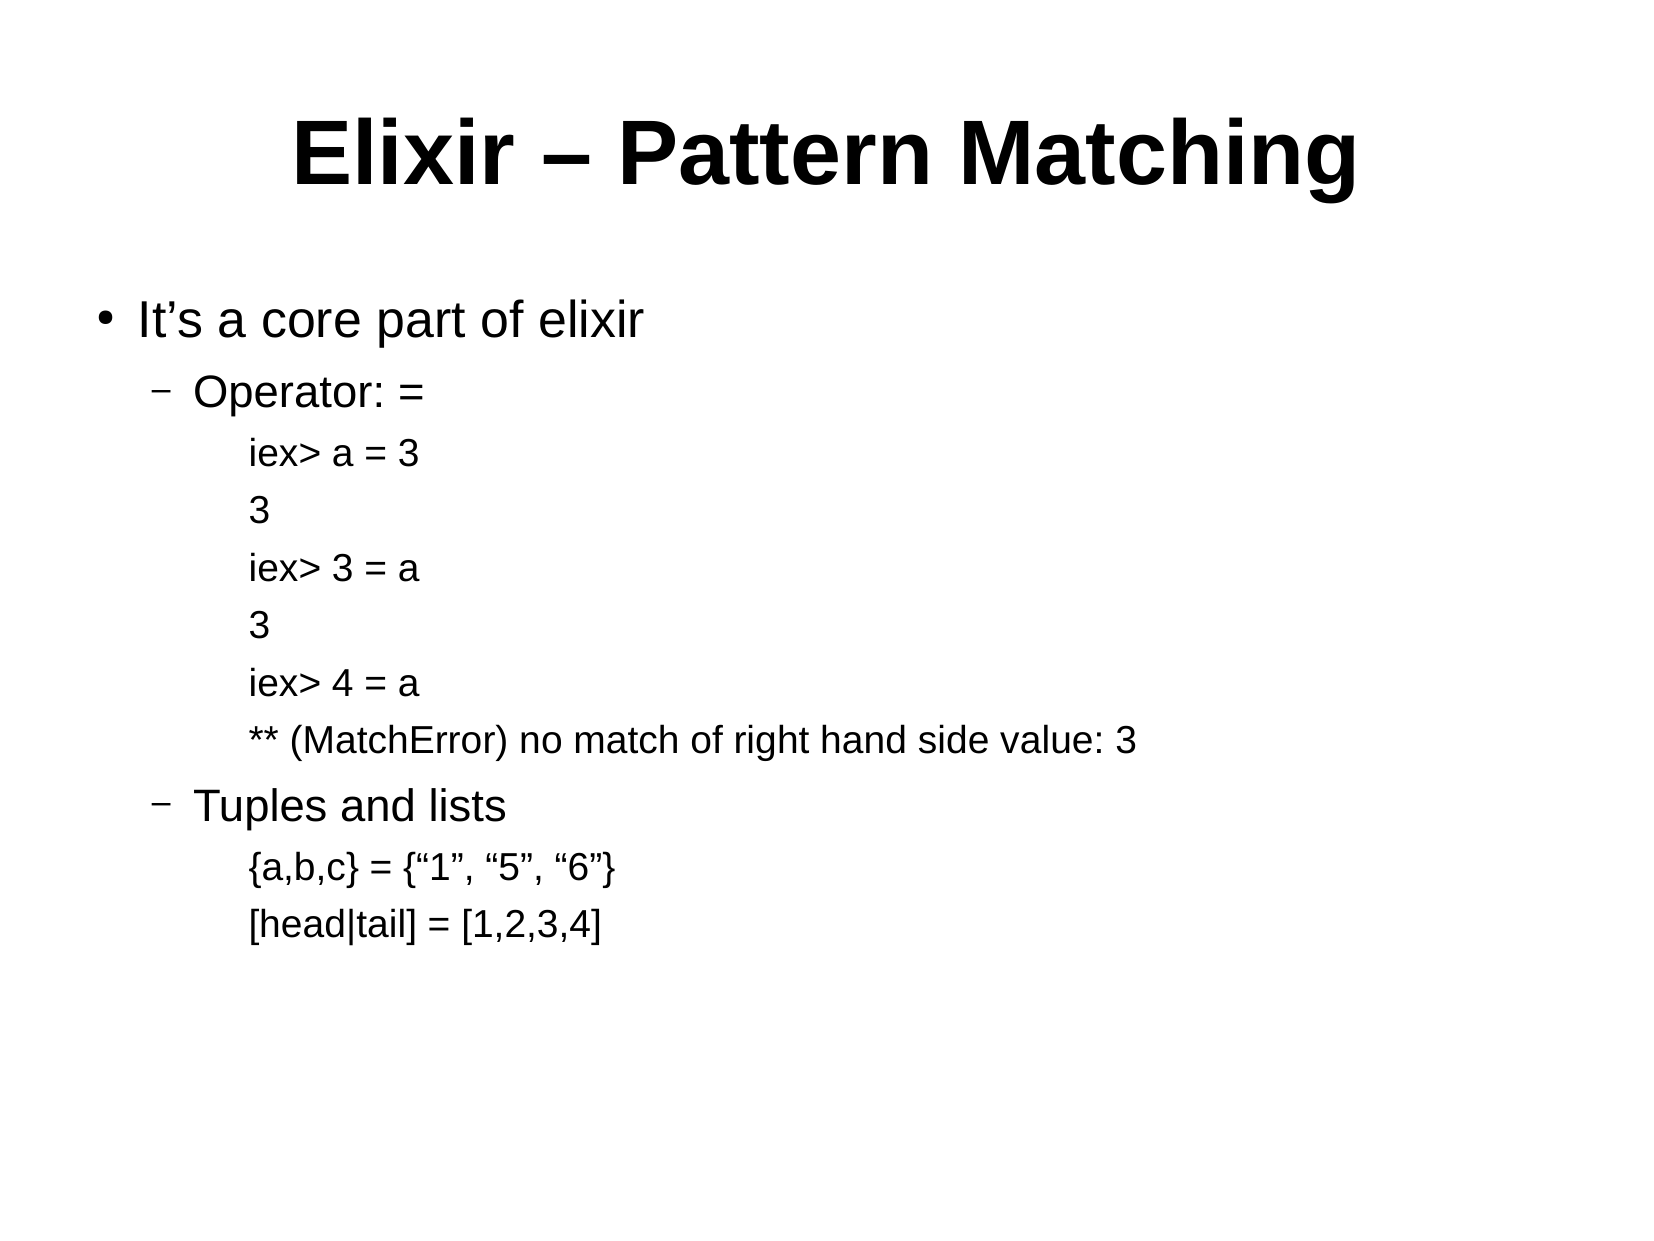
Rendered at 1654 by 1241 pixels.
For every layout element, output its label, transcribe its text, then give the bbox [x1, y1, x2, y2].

list It’s a core part of elixir Operator: = iex> a = 3 3 iex> 3 = a 3 iex> 4 = a ** (MatchError) no match of right hand side value: 3 Tuples and lists {a,b,c} = {“1”, “5”, “6”} [head|tail] = [1,2,3,4] [82, 290, 1571, 1010]
title Elixir – Pattern Matching [82, 49, 1571, 257]
